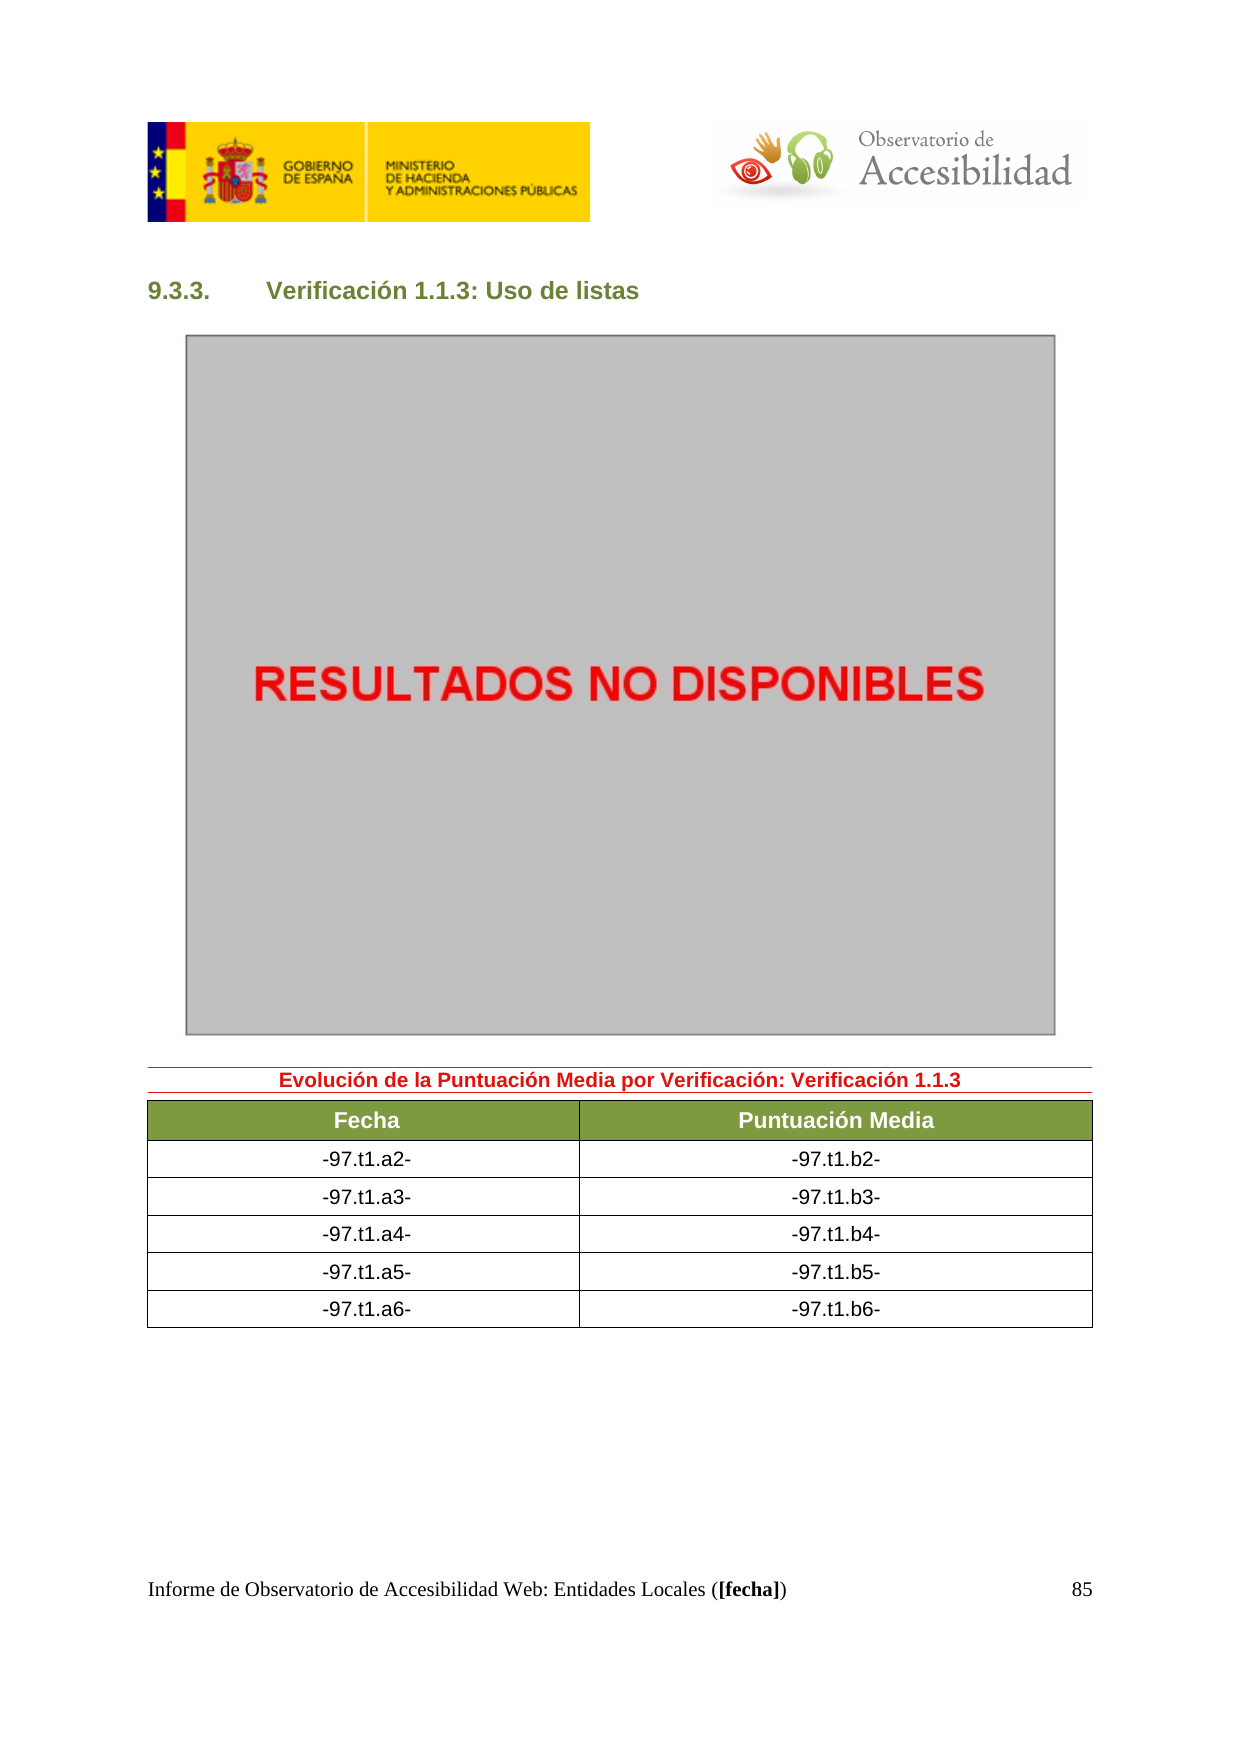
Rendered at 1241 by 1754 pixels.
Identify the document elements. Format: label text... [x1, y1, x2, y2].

table_cell -97.t1.b5- [580, 1253, 1092, 1290]
picture [178, 332, 1062, 1042]
table_cell -97.t1.a2- [148, 1141, 579, 1177]
text Evolución de la Puntuación Media por Verificación: Verificación 1.1.3 [148, 1068, 1092, 1092]
table_cell -97.t1.a4- [148, 1216, 579, 1252]
table_cell -97.t1.b4- [580, 1216, 1092, 1252]
table_cell -97.t1.b2- [580, 1141, 1092, 1177]
table_cell -97.t1.b6- [580, 1291, 1092, 1327]
list Verificación 1.1.3: Uso de listas [148, 276, 1092, 304]
table_header Puntuación Media [580, 1101, 1092, 1140]
table_cell -97.t1.b3- [580, 1178, 1092, 1215]
table_cell -97.t1.a3- [148, 1178, 579, 1215]
table_cell -97.t1.a6- [148, 1291, 579, 1327]
picture [710, 122, 1086, 205]
picture [147, 122, 591, 222]
table_cell -97.t1.a5- [148, 1253, 579, 1290]
table_header Fecha [148, 1101, 579, 1140]
